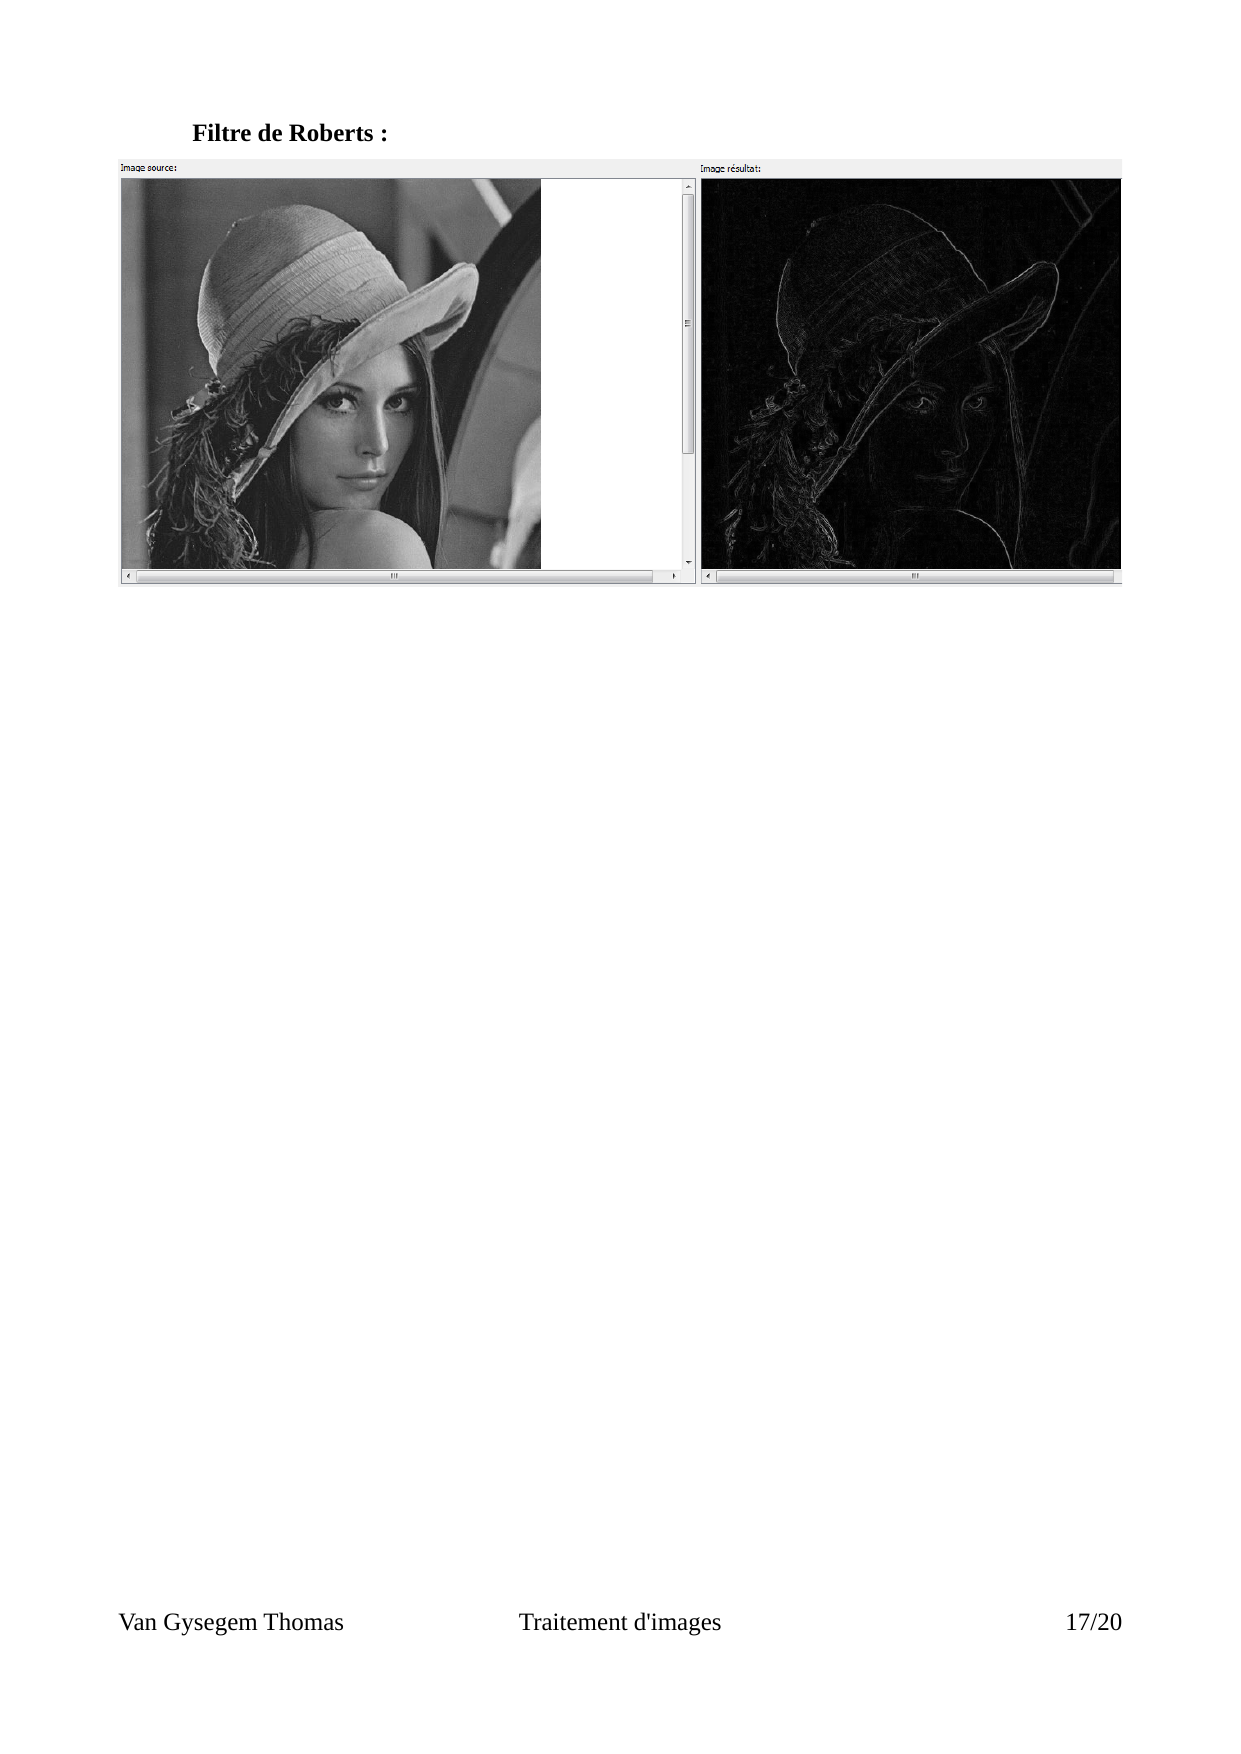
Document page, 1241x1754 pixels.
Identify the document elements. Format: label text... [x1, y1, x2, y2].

picture [118, 159, 1123, 587]
text Filtre de Roberts : [118, 118, 1122, 147]
